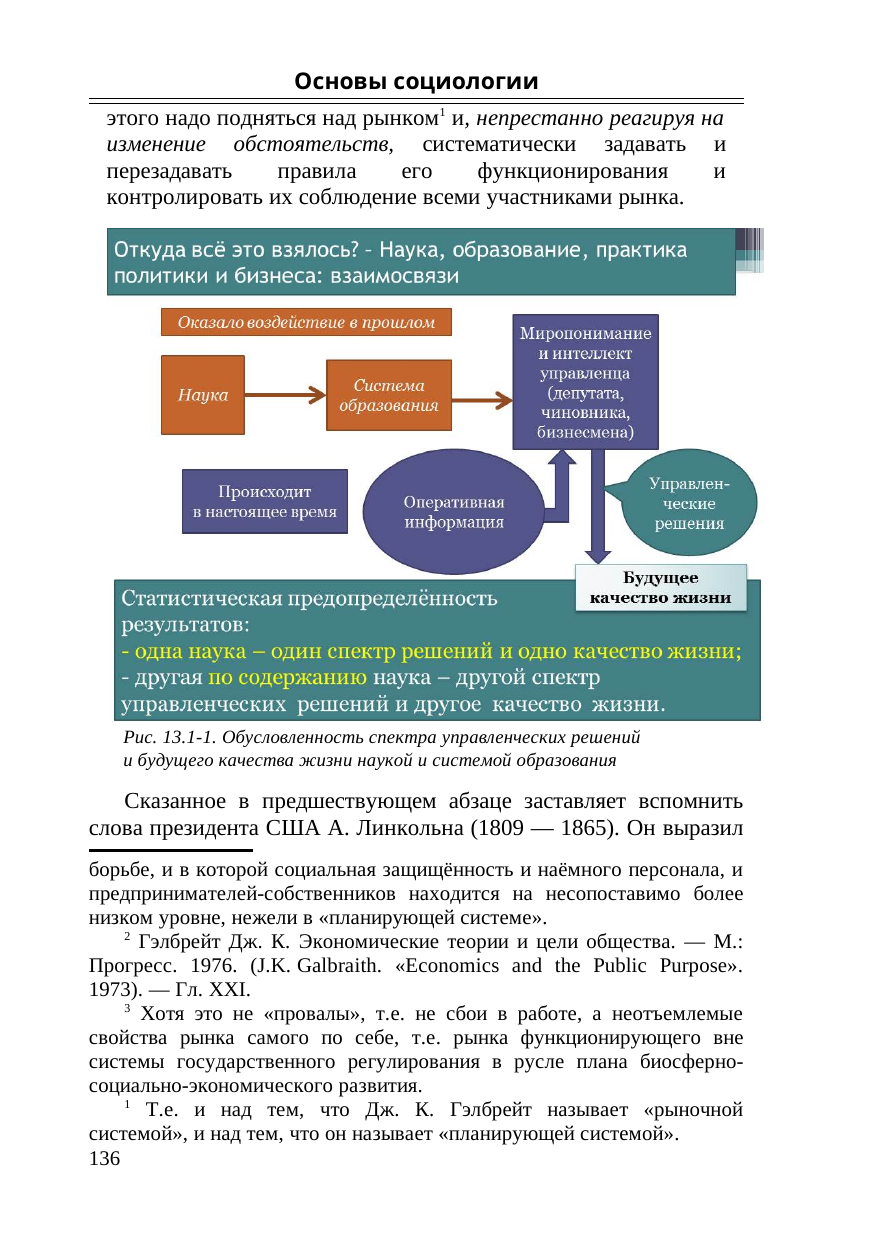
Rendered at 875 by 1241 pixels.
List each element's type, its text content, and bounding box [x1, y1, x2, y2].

text Т.е. и над тем, что Дж. К. Гэлбрейт называет «рыночной системой», и над тем, что он называет «планирующей системой». [89, 1097, 744, 1145]
text этого надо подняться над рынком и, непрестанно реагируя на изменение обстоятельств, систематически задавать и перезадавать правила его функционирования и контролировать их соблюдение всеми участниками рынка. [106, 104, 726, 210]
text Хотя это не «провалы», т.е. не сбои в работе, а неотъемлемые свойства рынка самого по себе, т.е. рынка функционирующего вне системы государственного регулирования в русле плана биосферно-социально-экономического развития. [89, 1001, 744, 1097]
text борьбе, и в которой социальная защищённость и наёмного персонала, и предпринимателей-собственников находится на несопоставимо более низком уровне, нежели в «планирующей системе». [89, 857, 744, 929]
text Гэлбрейт Дж. К. Экономические теории и цели общества. — М.: Прогресс. 1976. (J.K. Galbraith. «Economics and the Public Purpose». 1973). — Гл. XXI. [89, 929, 744, 1001]
text Сказанное в предшествующем абзаце заставляет вспомнить слова президента США А. Линкольна (1809 — 1865). Он выразил своё понимание предназначения государственности так: [89, 724, 744, 840]
picture [107, 228, 764, 722]
